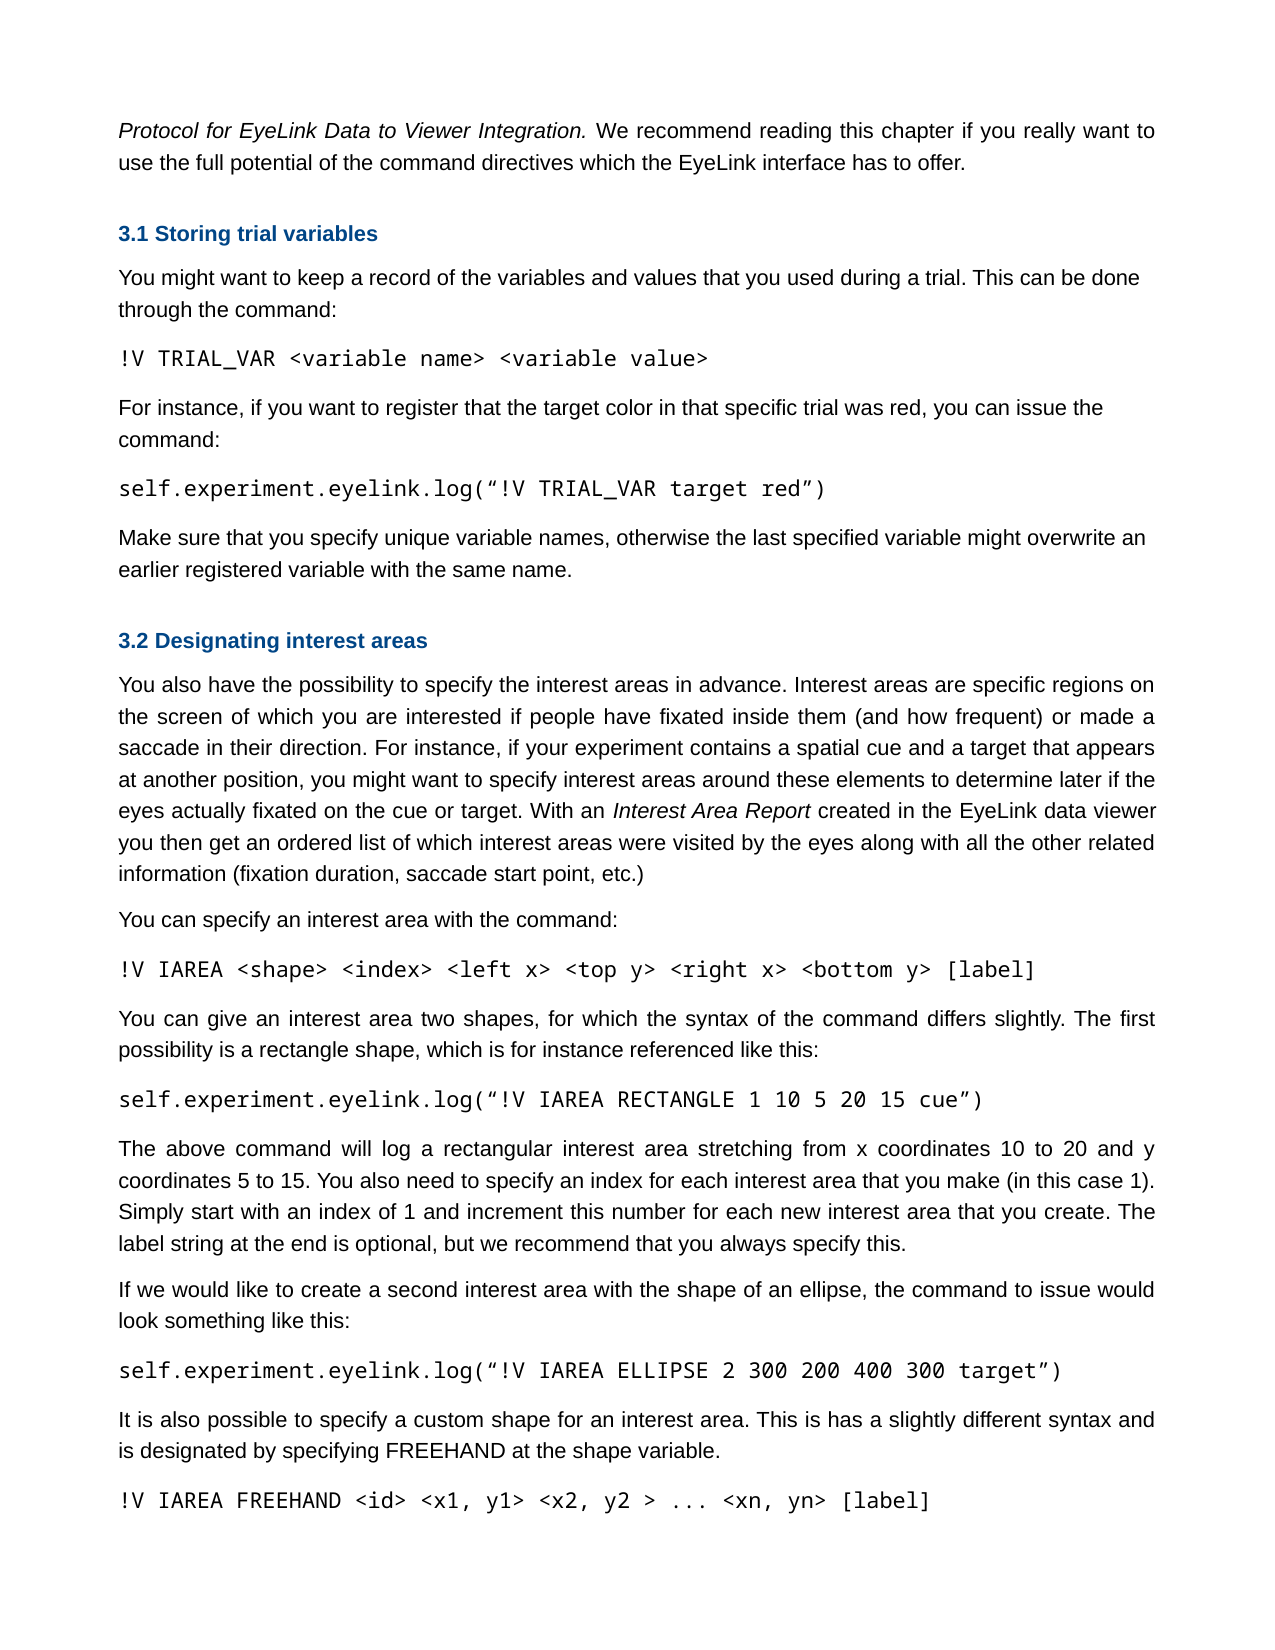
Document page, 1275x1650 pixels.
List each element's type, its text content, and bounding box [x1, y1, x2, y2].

text The above command will log a rectangular interest area stretching from x coordinates 10 to 20 and y coordinates 5 to 15. You also need to specify an index for each interest area that you make (in this case 1). Simply start with an index of 1 and increment this number for each new interest area that you create. The label string at the end is optional, but we recommend that you always specify this. [118, 1136, 1157, 1256]
text Protocol for EyeLink Data to Viewer Integration. We recommend reading this chapter if you really want to use the full potential of the command directives which the EyeLink interface has to offer. [118, 118, 1157, 175]
text self.experiment.eyelink.log(“!V IAREA RECTANGLE 1 10 5 20 15 cue”) [118, 1084, 1157, 1114]
text self.experiment.eyelink.log(“!V IAREA ELLIPSE 2 300 200 400 300 target”) [118, 1355, 1157, 1384]
subtitle 3.2 Designating interest areas [118, 628, 1157, 653]
text It is also possible to specify a custom shape for an interest area. This is has a slightly different syntax and is designated by specifying FREEHAND at the shape variable. [118, 1407, 1157, 1464]
text For instance, if you want to register that the target color in that specific trial was red, you can issue the command: [118, 395, 1157, 452]
text self.experiment.eyelink.log(“!V TRIAL_VAR target red”) [118, 473, 1157, 503]
text If we would like to create a second interest area with the shape of an ellipse, the command to issue would look something like this: [118, 1277, 1157, 1333]
subtitle 3.1 Storing trial variables [118, 221, 1157, 246]
text You can specify an interest area with the command: [118, 907, 1157, 932]
text !V TRIAL_VAR <variable name> <variable value> [118, 343, 1157, 373]
text !V IAREA <shape> <index> <left x> <top y> <right x> <bottom y> [label] [118, 954, 1157, 983]
text Make sure that you specify unique variable names, otherwise the last specified variable might overwrite an earlier registered variable with the same name. [118, 525, 1157, 582]
text You might want to keep a record of the variables and values that you used during a trial. This can be done through the command: [118, 265, 1157, 322]
text You can give an interest area two shapes, for which the syntax of the command differs slightly. The first possibility is a rectangle shape, which is for instance referenced like this: [118, 1006, 1157, 1063]
text !V IAREA FREEHAND <id> <x1, y1> <x2, y2 > ... <xn, yn> [label] [118, 1485, 1157, 1515]
text You also have the possibility to specify the interest areas in advance. Interest areas are specific regions on the screen of which you are interested if people have fixated inside them (and how frequent) or made a saccade in their direction. For instance, if your experiment contains a spatial cue and a target that appears at another position, you might want to specify interest areas around these elements to determine later if the eyes actually fixated on the cue or target. With an Interest Area Report created in the EyeLink data viewer you then get an ordered list of which interest areas were visited by the eyes along with all the other related information (fixation duration, saccade start point, etc.) [118, 672, 1157, 886]
